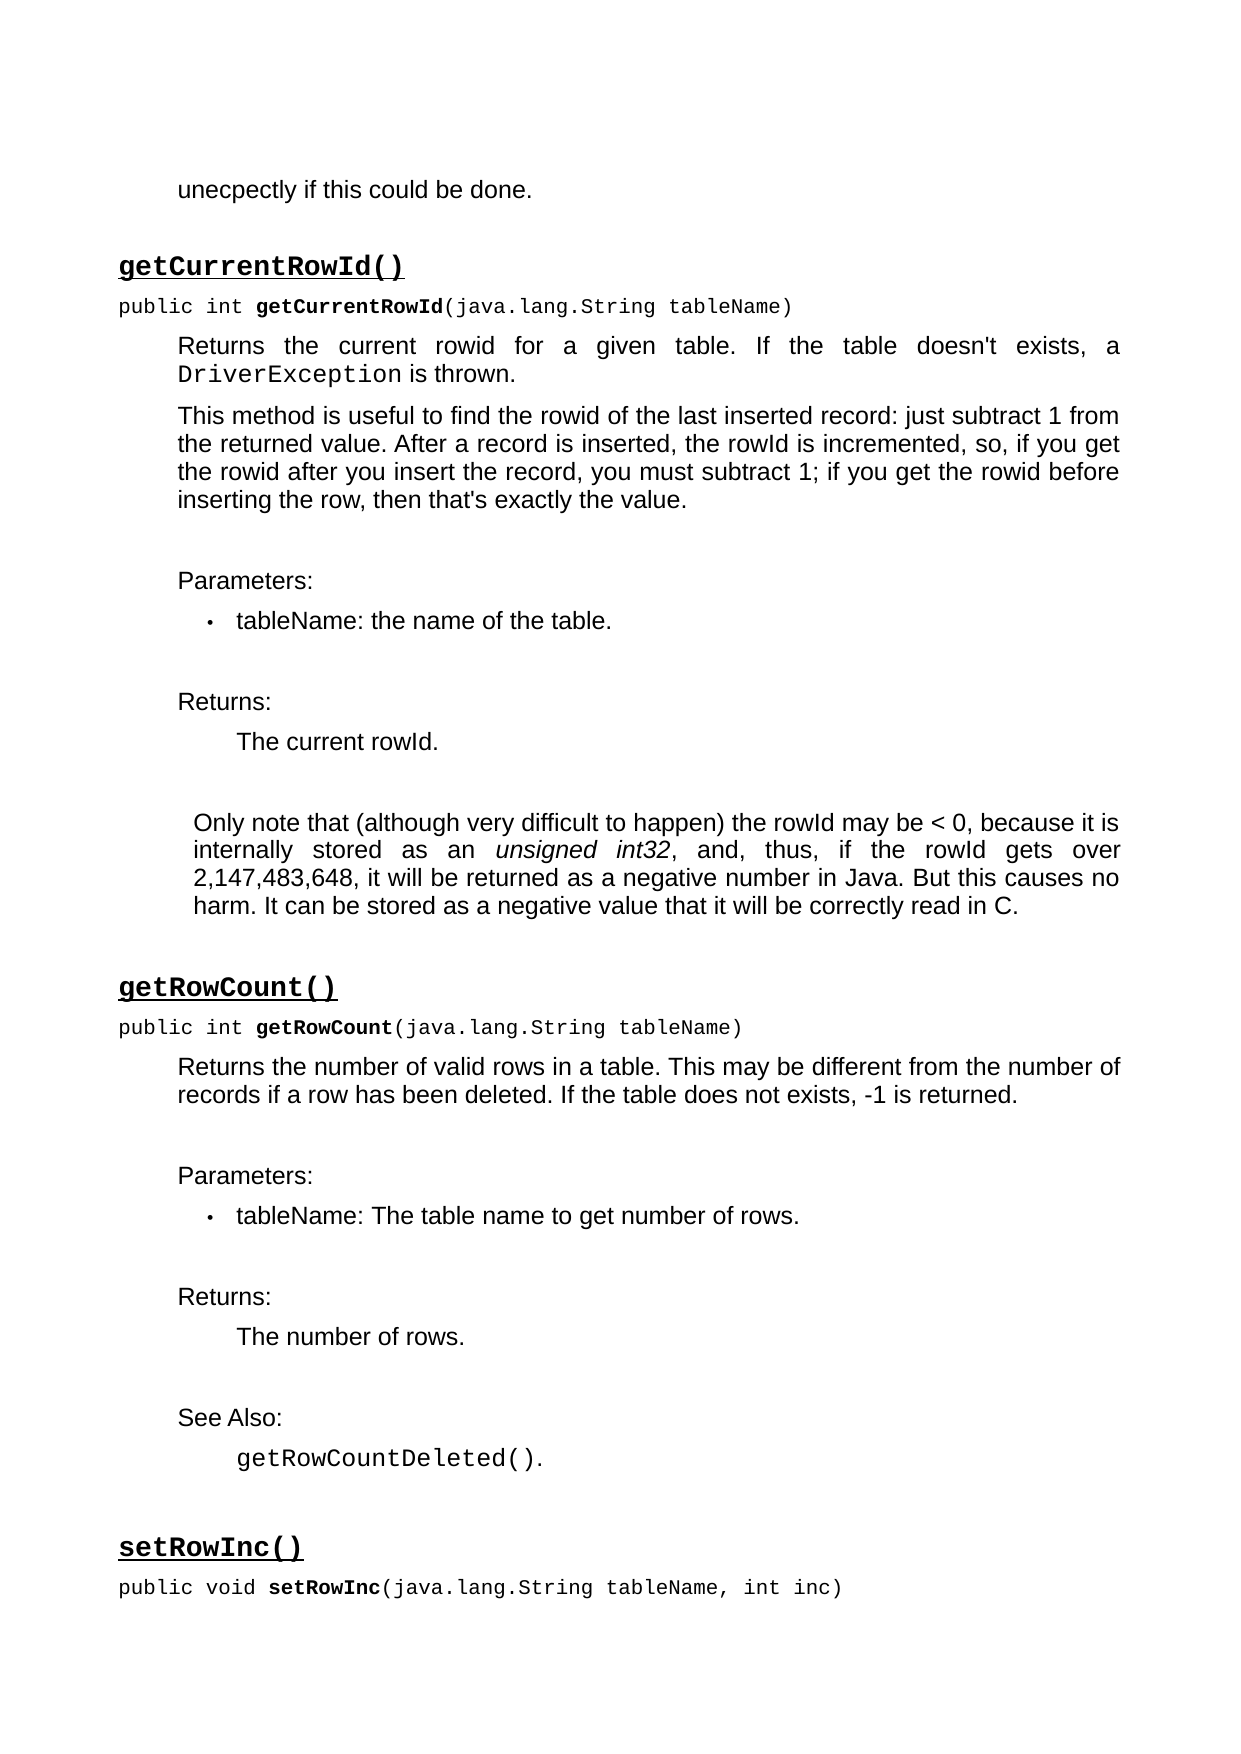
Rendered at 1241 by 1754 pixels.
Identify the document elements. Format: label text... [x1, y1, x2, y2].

list The current rowId. [236, 728, 1122, 756]
list getRowCountDeleted(). [236, 1444, 1122, 1474]
list The number of rows. [236, 1323, 1122, 1351]
list tableName: The table name to get number of rows. [207, 1202, 1122, 1230]
list unecpectly if this could be done. [177, 176, 1122, 203]
subtitle See Also: [177, 1403, 1122, 1431]
subtitle setRowInc() [118, 1533, 1122, 1565]
subtitle getRowCount() [118, 973, 1122, 1005]
list tableName: the name of the table. [207, 607, 1122, 635]
subtitle Parameters: [177, 1162, 1122, 1189]
subtitle getCurrentRowId() [118, 251, 1122, 283]
list Returns the number of valid rows in a table. This may be different from the number of records if a row has been deleted. If the table does not exists, -1 is returned. [177, 1053, 1122, 1109]
list This method is useful to find the rowid of the last inserted record: just subtract 1 from the returned value. After a record is inserted, the rowId is incremented, so, if you get the rowid after you insert the record, you must subtract 1; if you get the rowid before inserting the row, then that's exactly the value. [177, 402, 1122, 514]
subtitle Returns: [177, 1283, 1122, 1311]
text public void setRowInc(java.lang.String tableName, int inc) [118, 1577, 1122, 1601]
list Only note that (although very difficult to happen) the rowId may be < 0, because it is internally stored as an unsigned int32, and, thus, if the rowId gets over 2,147,483,648, it will be returned as a negative number in Java. But this causes no harm. It can be stored as a negative value that it will be correctly read in C. [156, 808, 1122, 920]
subtitle Parameters: [177, 567, 1122, 594]
text public int getCurrentRowId(java.lang.String tableName) [118, 296, 1122, 319]
list Returns the current rowid for a given table. If the table doesn't exists, a DriverException is thrown. [177, 332, 1122, 390]
text public int getRowCount(java.lang.String tableName) [118, 1017, 1122, 1041]
subtitle Returns: [177, 687, 1122, 715]
